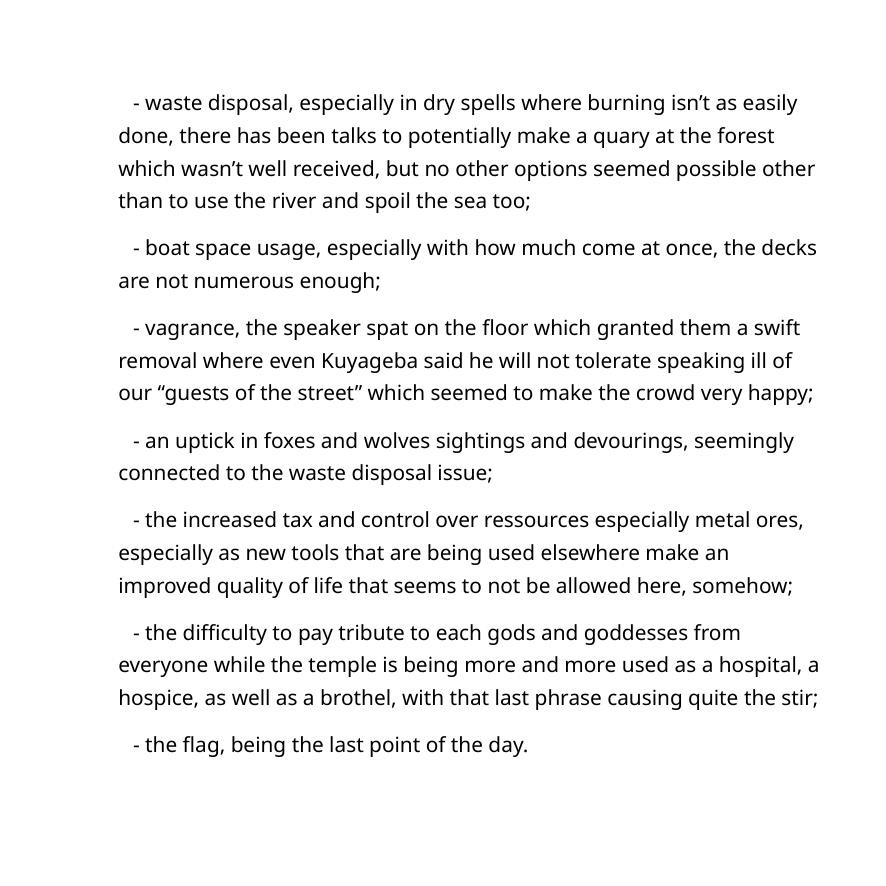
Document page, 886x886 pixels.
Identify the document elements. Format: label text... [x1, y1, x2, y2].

text - waste disposal, especially in dry spells where burning isn’t as easily done, there has been talks to potentially make a quary at the forest which wasn’t well received, but no other options seemed possible other than to use the river and spoil the sea too; [118, 88, 827, 215]
text - the difficulty to pay tribute to each gods and goddesses from everyone while the temple is being more and more used as a hospital, a hospice, as well as a brothel, with that last phrase causing quite the stir; [118, 618, 827, 712]
text - the increased tax and control over ressources especially metal ores, especially as new tools that are being used elsewhere make an improved quality of life that seems to not be allowed here, somehow; [118, 506, 827, 599]
text - vagrance, the speaker spat on the floor which granted them a swift removal where even Kuyageba said he will not tolerate speaking ill of our “guests of the street” which seemed to make the crowd very happy; [118, 313, 827, 407]
text - an uptick in foxes and wolves sightings and devourings, seemingly connected to the waste disposal issue; [118, 426, 827, 487]
text - boat space usage, especially with how much come at once, the decks are not numerous enough; [118, 233, 827, 294]
text - the flag, being the last point of the day. [118, 730, 827, 759]
